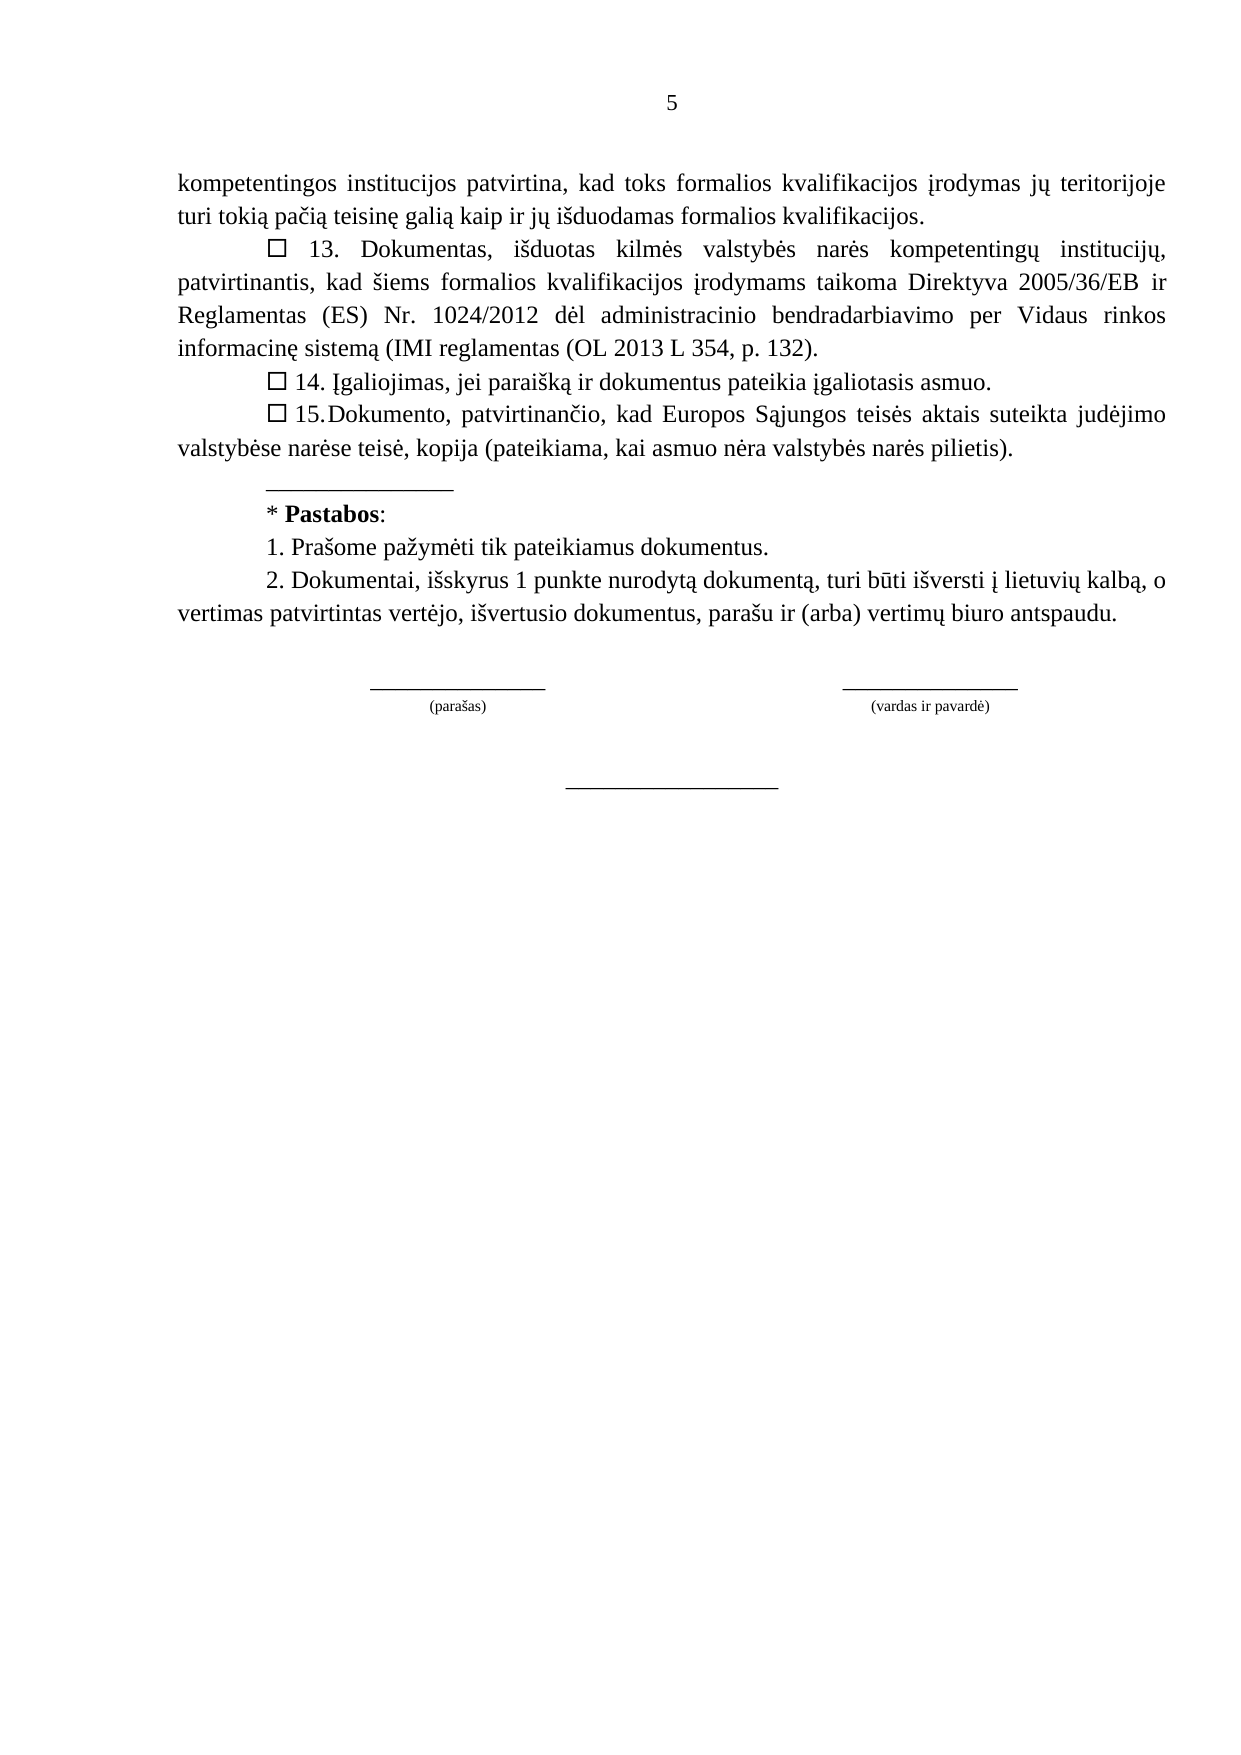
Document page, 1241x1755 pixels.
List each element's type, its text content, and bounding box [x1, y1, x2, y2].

table_header ______________ (vardas ir pavardė) [650, 664, 1122, 730]
text _________________ [177, 763, 1167, 792]
text _______________ [177, 466, 1167, 494]
text 1. Prašome pažymėti tik pateikiamus dokumentus. [177, 532, 1167, 560]
text  15. Dokumento, patvirtinančio, kad Europos Sąjungos teisės aktais suteikta judėjimo valstybėse narėse teisė, kopija (pateikiama, kai asmuo nėra valstybės narės pilietis). [177, 399, 1167, 461]
text * Pastabos: [177, 499, 1167, 527]
text 2. Dokumentai, išskyrus 1 punkte nurodytą dokumentą, turi būti išversti į lietuvių kalbą, o vertimas patvirtintas vertėjo, išvertusio dokumentus, parašu ir (arba) vertimų biuro antspaudu. [177, 565, 1167, 626]
table_header ______________ (parašas) [177, 664, 649, 730]
text  13. Dokumentas, išduotas kilmės valstybės narės kompetentingų institucijų, patvirtinantis, kad šiems formalios kvalifikacijos įrodymams taikoma Direktyva 2005/36/EB ir Reglamentas (ES) Nr. 1024/2012 dėl administracinio bendradarbiavimo per Vidaus rinkos informacinę sistemą (IMI reglamentas (OL 2013 L 354, p. 132). [177, 234, 1167, 362]
text  14. Įgaliojimas, jei paraišką ir dokumentus pateikia įgaliotasis asmuo. [236, 367, 1167, 395]
text kompetentingos institucijos patvirtina, kad toks formalios kvalifikacijos įrodymas jų teritorijoje turi tokią pačią teisinę galią kaip ir jų išduodamas formalios kvalifikacijos. [177, 168, 1167, 230]
